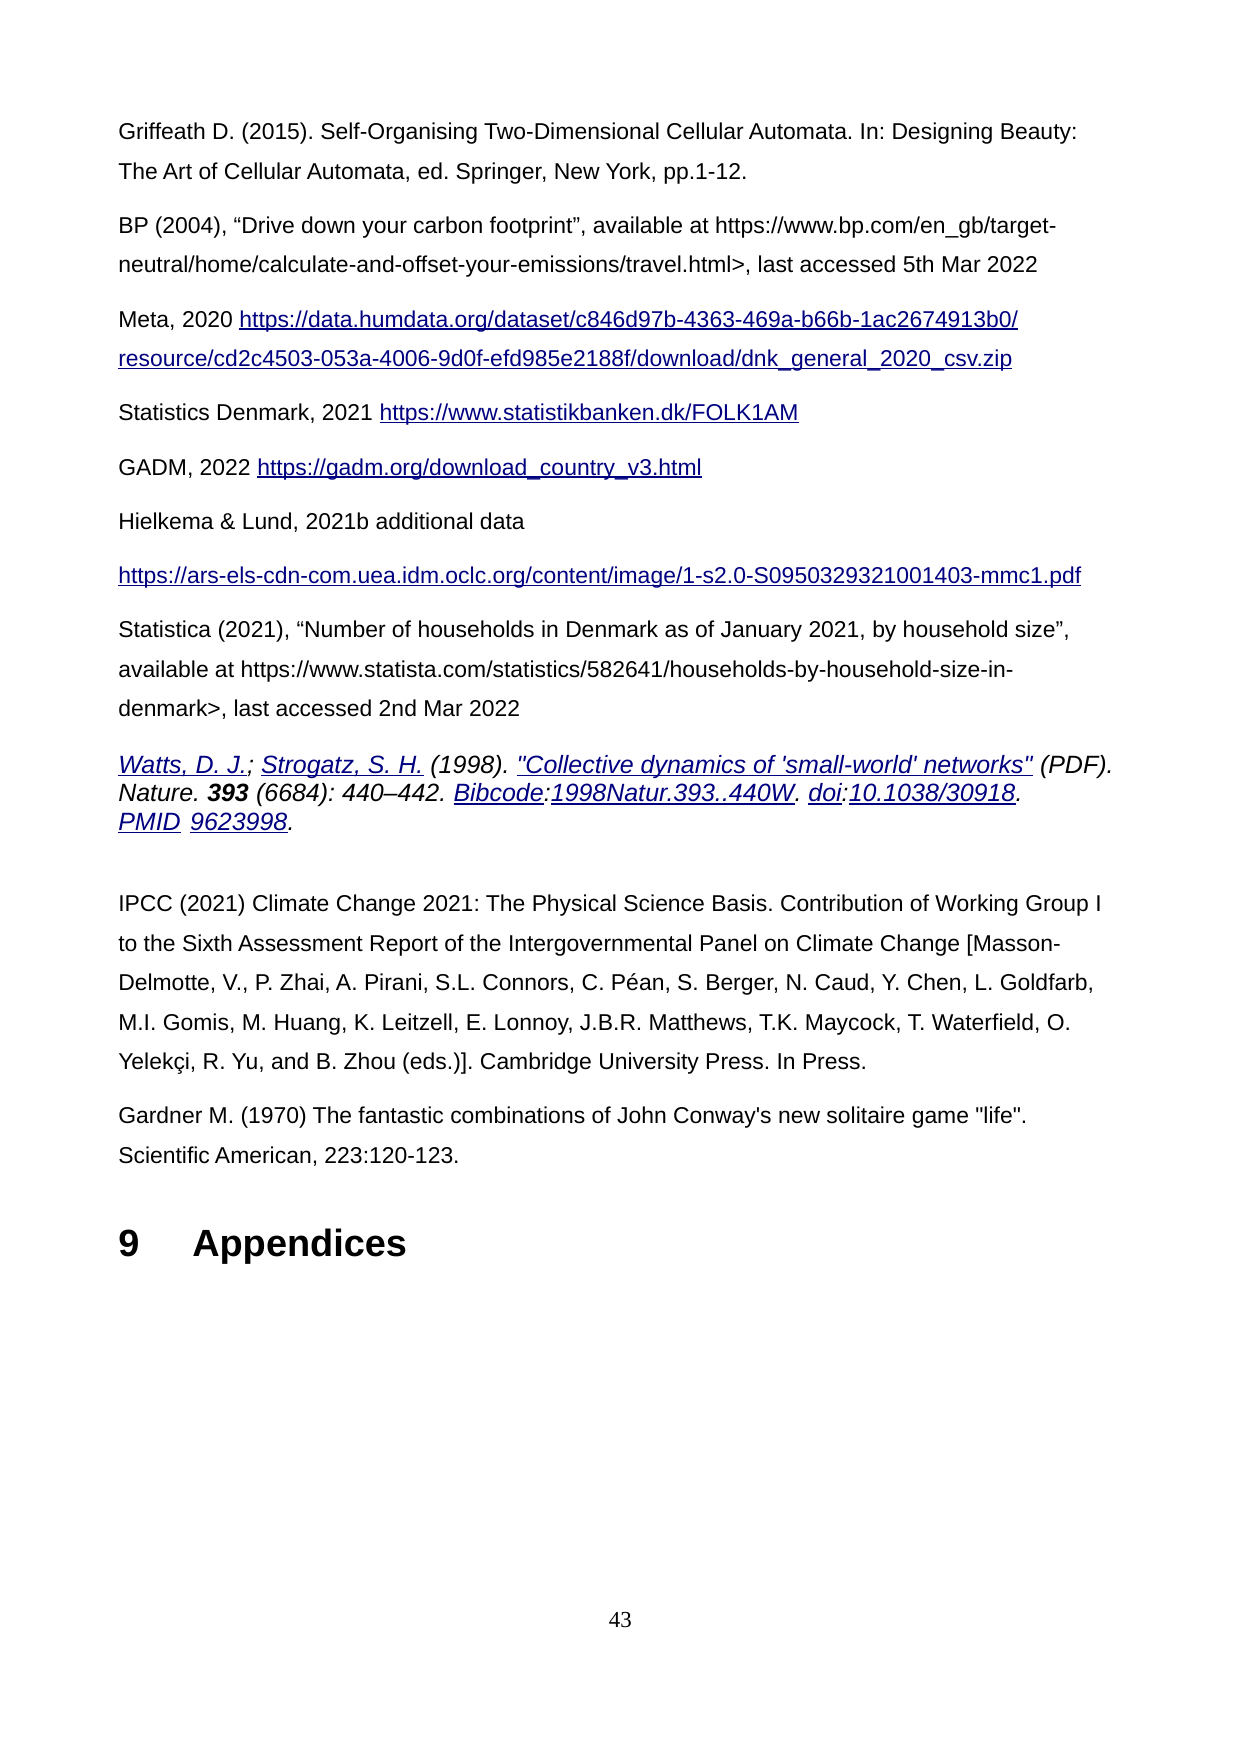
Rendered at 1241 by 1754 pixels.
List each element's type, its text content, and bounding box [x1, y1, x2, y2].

text Meta, 2020 https://data.humdata.org/dataset/c846d97b-4363-469a-b66b-1ac2674913b0/resource/cd2c4503-053a-4006-9d0f-efd985e2188f/download/dnk_general_2020_csv.zip [118, 306, 1122, 371]
text Statistics Denmark, 2021 https://www.statistikbanken.dk/FOLK1AM [118, 399, 1122, 426]
text Griffeath D. (2015). Self-Organising Two-Dimensional Cellular Automata. In: Designing Beauty: The Art of Cellular Automata, ed. Springer, New York, pp.1-12. [118, 118, 1122, 184]
text https://ars-els-cdn-com.uea.idm.oclc.org/content/image/1-s2.0-S0950329321001403-mmc1.pdf [118, 562, 1122, 588]
text Statistica (2021), “Number of households in Denmark as of January 2021, by household size”, available at https://www.statista.com/statistics/582641/households-by-household-size-in-denmark>, last accessed 2nd Mar 2022 [118, 616, 1122, 722]
text Watts, D. J.; Strogatz, S. H. (1998). "Collective dynamics of 'small-world' networks" (PDF). Nature. 393 (6684): 440–442. Bibcode:1998Natur.393..440W. doi:10.1038/30918. PMID 9623998. [118, 750, 1122, 836]
text GADM, 2022 https://gadm.org/download_country_v3.html [118, 454, 1122, 480]
text BP (2004), “Drive down your carbon footprint”, available at https://www.bp.com/en_gb/target-neutral/home/calculate-and-offset-your-emissions/travel.html>, last accessed 5th Mar 2022 [118, 212, 1122, 278]
text IPCC (2021) Climate Change 2021: The Physical Science Basis. Contribution of Working Group I to the Sixth Assessment Report of the Intergovernmental Panel on Climate Change [Masson-Delmotte, V., P. Zhai, A. Pirani, S.L. Connors, C. Péan, S. Berger, N. Caud, Y. Chen, L. Goldfarb, M.I. Gomis, M. Huang, K. Leitzell, E. Lonnoy, J.B.R. Matthews, T.K. Maycock, T. Waterfield, O. Yelekçi, R. Yu, and B. Zhou (eds.)]. Cambridge University Press. In Press. [118, 890, 1122, 1074]
text Gardner M. (1970) The fantastic combinations of John Conway's new solitaire game "life". Scientific American, 223:120-123. [118, 1102, 1122, 1168]
text Hielkema & Lund, 2021b additional data [118, 508, 1122, 534]
subtitle Appendices [118, 1221, 1122, 1265]
